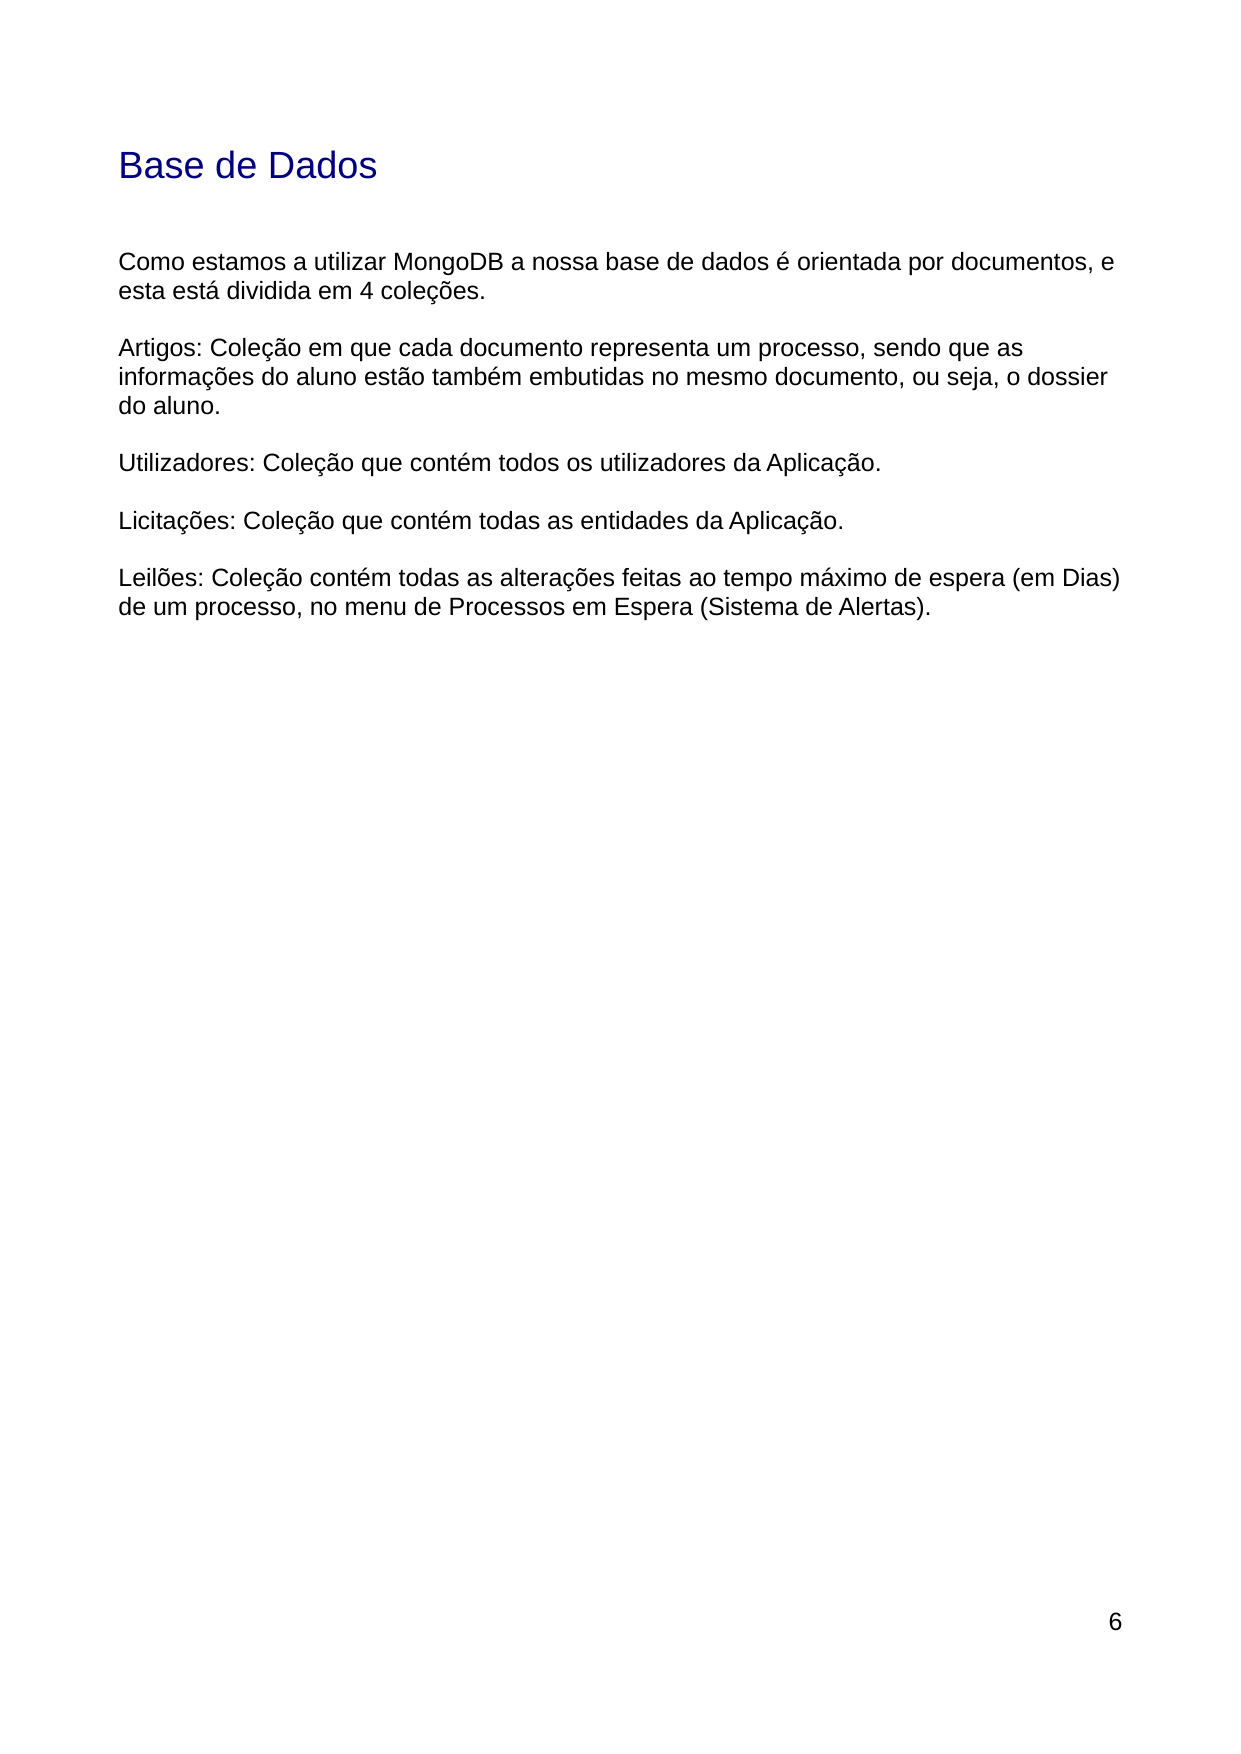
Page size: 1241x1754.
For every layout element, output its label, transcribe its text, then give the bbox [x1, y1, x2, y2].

text Leilões: Coleção contém todas as alterações feitas ao tempo máximo de espera (em Dias) de um processo, no menu de Processos em Espera (Sistema de Alertas). [118, 563, 1122, 621]
text Utilizadores: Coleção que contém todos os utilizadores da Aplicação. [118, 448, 1122, 477]
text Como estamos a utilizar MongoDB a nossa base de dados é orientada por documentos, e esta está dividida em 4 coleções. [118, 247, 1122, 304]
subtitle Base de Dados [118, 143, 1122, 187]
text Artigos: Coleção em que cada documento representa um processo, sendo que as informações do aluno estão também embutidas no mesmo documento, ou seja, o dossier do aluno. [118, 333, 1122, 419]
text Licitações: Coleção que contém todas as entidades da Aplicação. [118, 506, 1122, 534]
